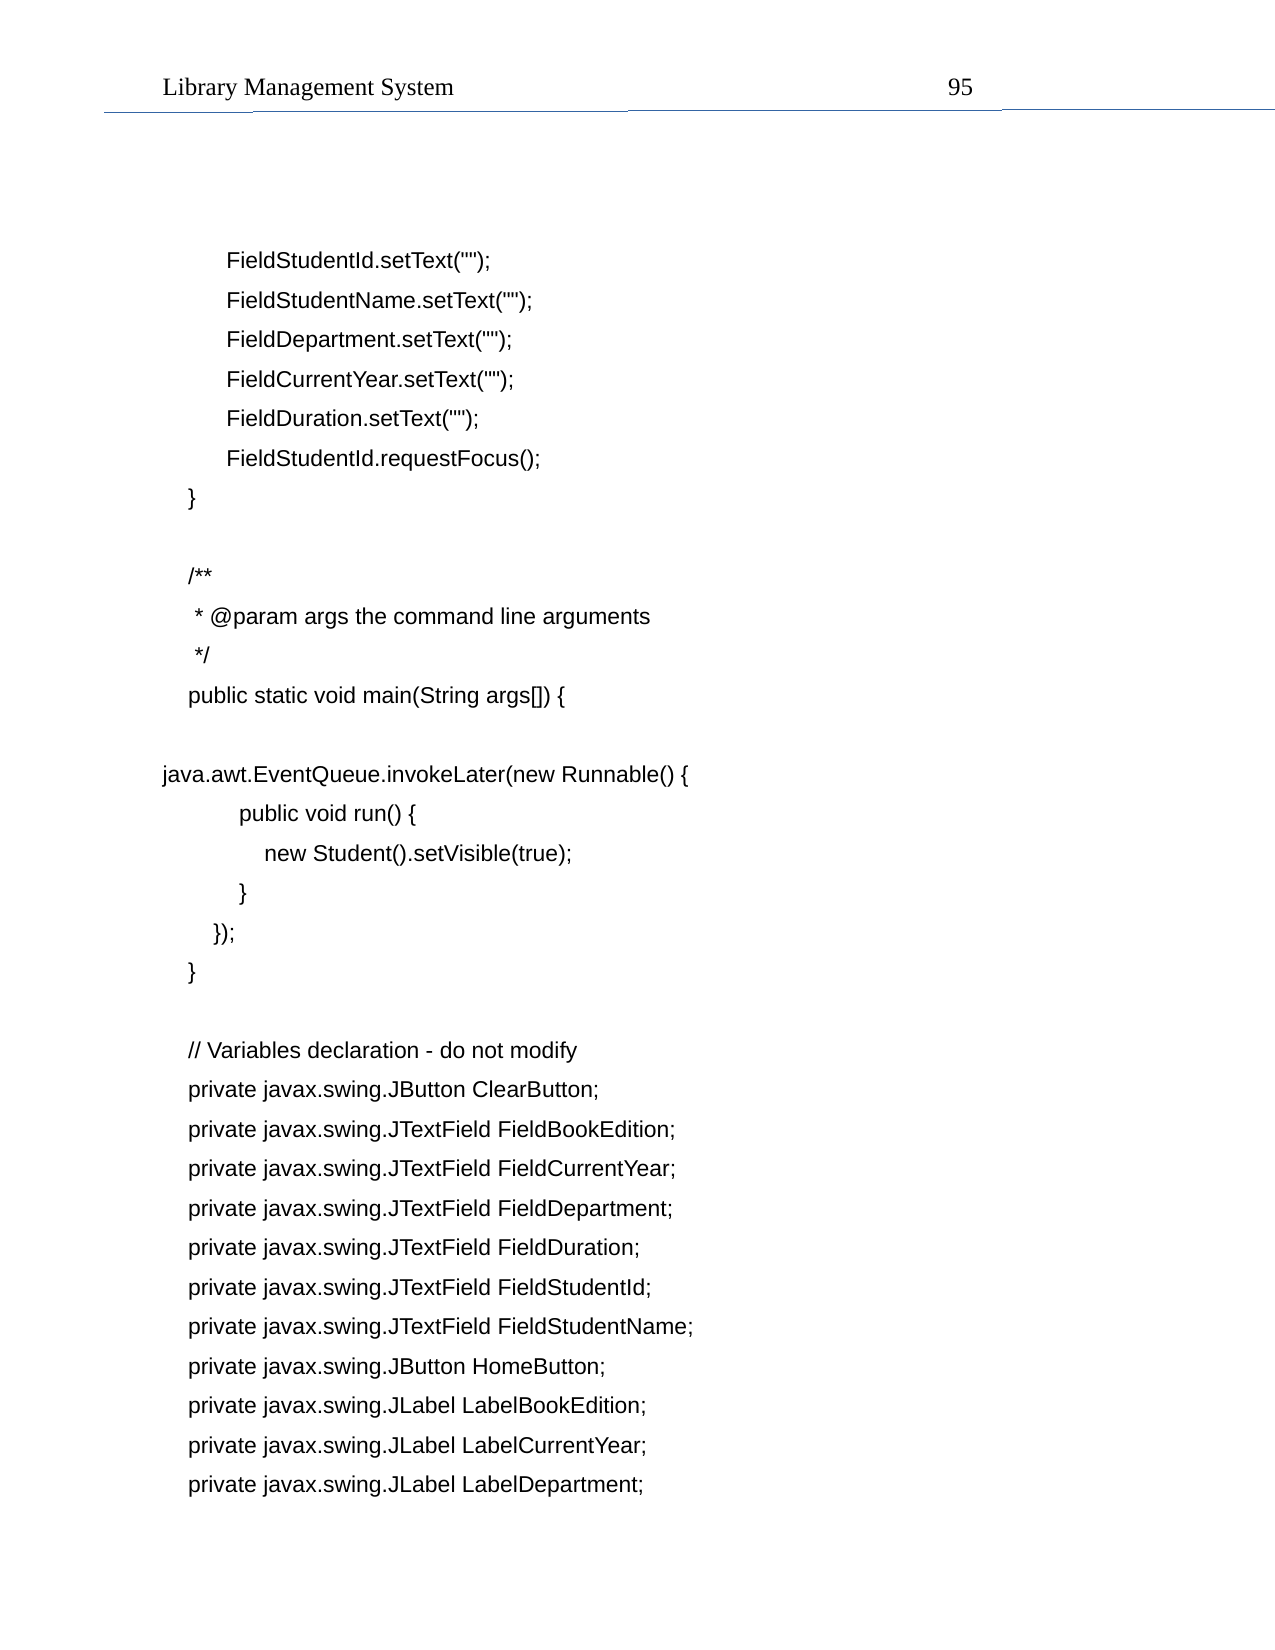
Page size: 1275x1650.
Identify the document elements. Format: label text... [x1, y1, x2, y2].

text } [162, 958, 1119, 984]
text private javax.swing.JTextField FieldBookEdition; [162, 1116, 1119, 1142]
text FieldDuration.setText(""); [162, 405, 1119, 432]
text }); [162, 918, 1119, 945]
text public void run() { [162, 800, 1119, 826]
text private javax.swing.JLabel LabelCurrentYear; [162, 1432, 1119, 1458]
text java.awt.EventQueue.invokeLater(new Runnable() { [162, 761, 1119, 787]
text private javax.swing.JTextField FieldCurrentYear; [162, 1155, 1119, 1182]
text FieldStudentId.setText(""); [162, 247, 1119, 274]
text private javax.swing.JTextField FieldDuration; [162, 1234, 1119, 1261]
text private javax.swing.JLabel LabelBookEdition; [162, 1392, 1119, 1419]
text FieldDepartment.setText(""); [162, 326, 1119, 353]
text // Variables declaration - do not modify [162, 1037, 1119, 1063]
text FieldCurrentYear.setText(""); [162, 366, 1119, 392]
text private javax.swing.JTextField FieldStudentId; [162, 1274, 1119, 1300]
text public static void main(String args[]) { [162, 682, 1119, 708]
text * @param args the command line arguments [162, 603, 1119, 629]
text } [162, 879, 1119, 905]
text private javax.swing.JTextField FieldDepartment; [162, 1195, 1119, 1221]
text private javax.swing.JTextField FieldStudentName; [162, 1313, 1119, 1340]
text private javax.swing.JButton HomeButton; [162, 1353, 1119, 1379]
text new Student().setVisible(true); [162, 839, 1119, 866]
text private javax.swing.JLabel LabelDepartment; [162, 1471, 1119, 1498]
text private javax.swing.JButton ClearButton; [162, 1076, 1119, 1103]
text FieldStudentName.setText(""); [162, 287, 1119, 313]
text */ [162, 642, 1119, 668]
text } [162, 484, 1119, 511]
text /** [162, 563, 1119, 589]
text FieldStudentId.requestFocus(); [162, 445, 1119, 471]
